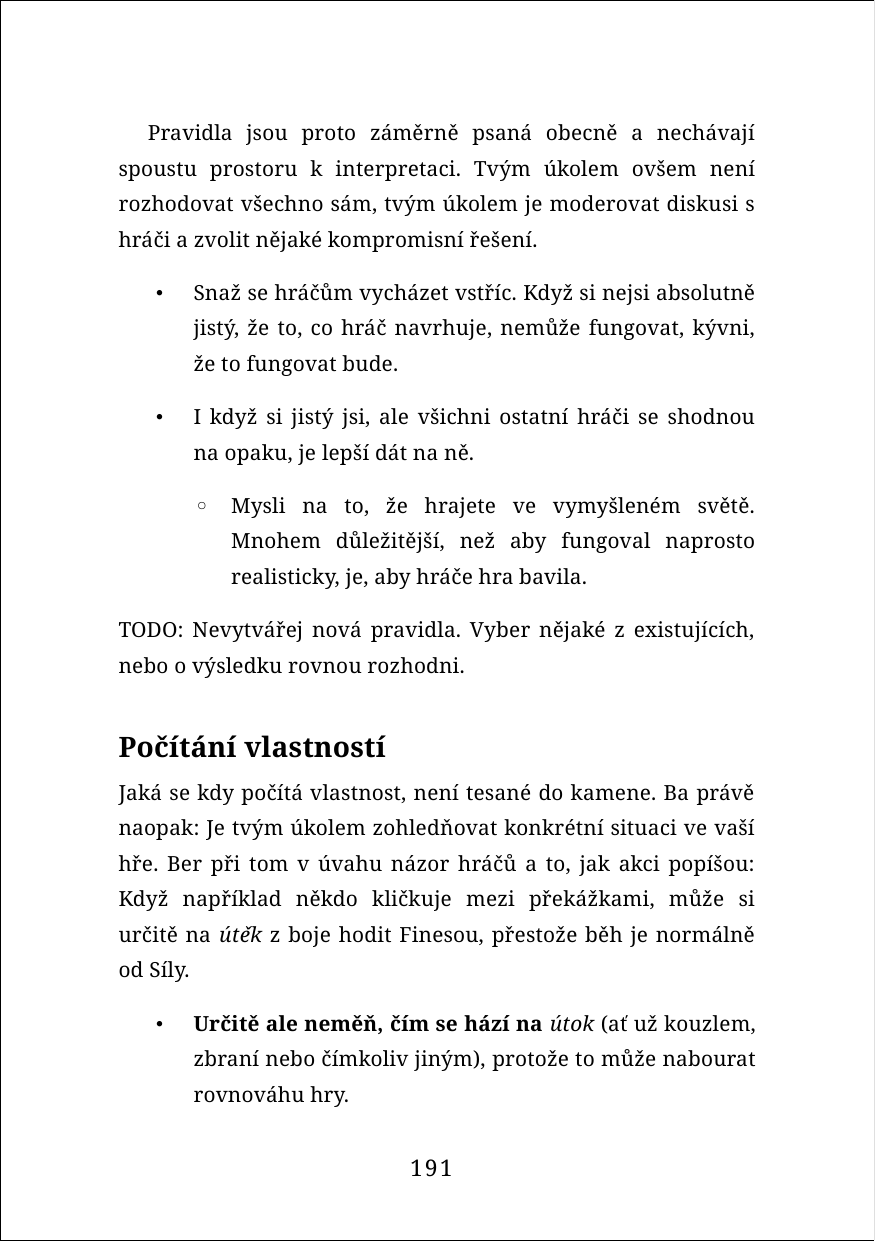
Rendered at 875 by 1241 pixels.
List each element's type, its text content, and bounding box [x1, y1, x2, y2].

subtitle Počítání vlastností [118, 728, 756, 766]
text TODO: Nevytvářej nová pravidla. Vyber nějaké z existujících, nebo o výsledku rovnou rozhodni. [118, 615, 756, 679]
text Jaká se kdy počítá vlastnost, není tesané do kamene. Ba právě naopak: Je tvým úkolem zohledňovat konkrétní situaci ve vaší hře. Ber při tom v úvahu názor hráčů a to, jak akci popíšou: Když například někdo kličkuje mezi překážkami, může si určitě na útěk z boje hodit Finesou, přestože běh je normálně od Síly. [118, 778, 756, 984]
text Pravidla jsou proto záměrně psaná obecně a nechávají spoustu prostoru k interpretaci. Tvým úkolem ovšem není rozhodovat všechno sám, tvým úkolem je moderovat diskusi s hráči a zvolit nějaké kompromisní řešení. [118, 118, 756, 253]
list Určitě ale neměň, čím se hází na útok (ať už kouzlem, zbraní nebo čímkoliv jiným), protože to může nabourat rovnováhu hry. [156, 1009, 756, 1108]
list I když si jistý jsi, ale všichni ostatní hráči se shodnou na opaku, je lepší dát na ně. [156, 402, 756, 466]
list Snaž se hráčům vycházet vstříc. Když si nejsi absolutně jistý, že to, co hráč navrhuje, nemůže fungovat, kývni, že to fungovat bude. [156, 278, 756, 377]
list Mysli na to, že hrajete ve vymyšleném světě. Mnohem důležitější, než aby fungoval naprosto realisticky, je, aby hráče hra bavila. [193, 491, 756, 591]
